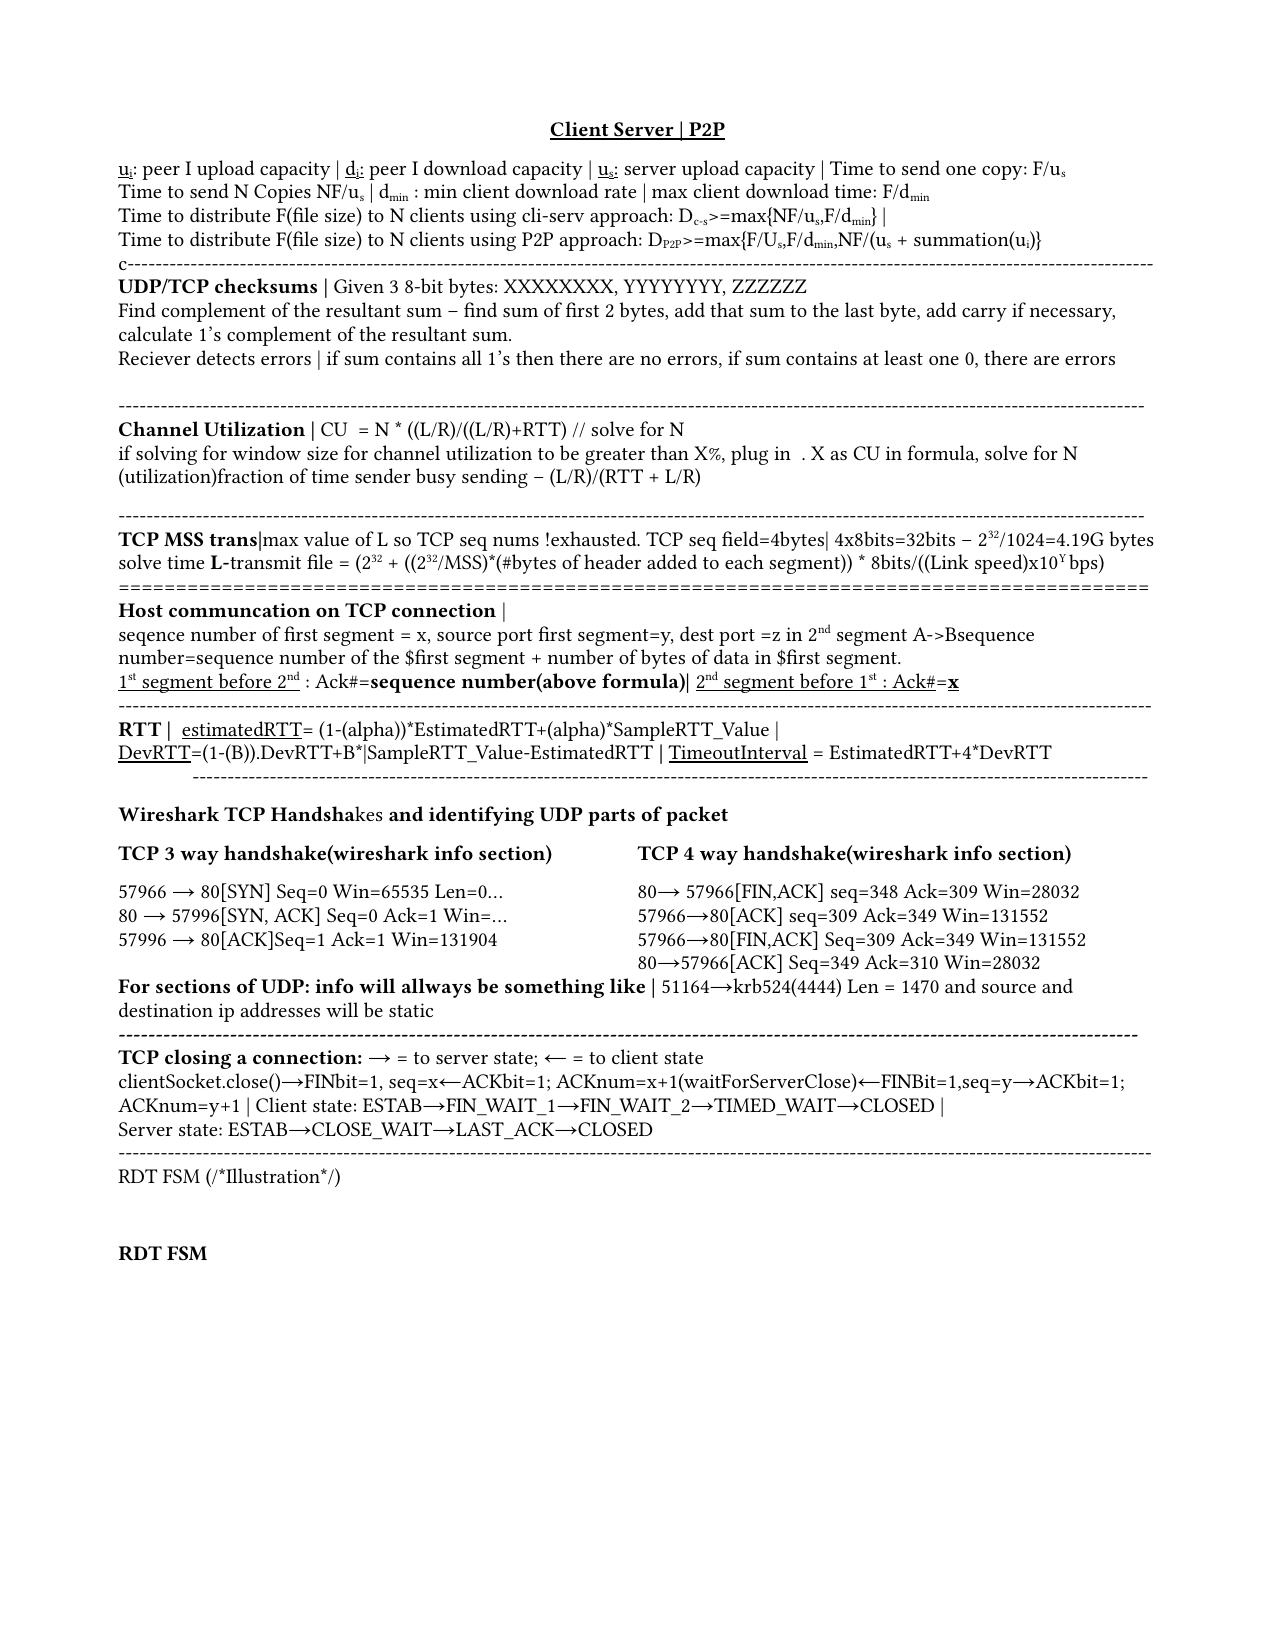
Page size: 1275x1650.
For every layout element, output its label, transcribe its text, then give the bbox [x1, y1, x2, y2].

table_cell 57966 → 80[SYN] Seq=0 Win=65535 Len=0... [118, 880, 637, 903]
table_cell 57966→80[FIN,ACK] Seq=309 Ack=349 Win=131552 [638, 927, 1157, 951]
text ui: peer I upload capacity | di: peer I download capacity | us: server upload capacity | Time to send one copy: F/us Time to send N Copies NF/us | dmin : min client download rate | max client download time: F/dmin Time to distribute F(file size) to N clients using cli-serv approach: Dc-s>=max{NF/us,F/dmin} | Time to distribute F(file size) to N clients using P2P approach: DP2P>=max{F/Us,F/dmin,NF/(us + summation(ui)} c--------------------------------------------------------------------------------------------------------------------------------------------------UDP/TCP checksums | Given 3 8-bit bytes: XXXXXXXX, YYYYYYYY, ZZZZZZ Find complement of the resultant sum – find sum of first 2 bytes, add that sum to the last byte, add carry if necessary, calculate 1’s complement of the resultant sum. Reciever detects errors | if sum contains all 1’s then there are no errors, if sum contains at least one 0, there are errors --------------------------------------------------------------------------------------------------------------------------------------------------Channel Utilization | CU = N * ((L/R)/((L/R)+RTT) // solve for N if solving for window size for channel utilization to be greater than X%, plug in . X as CU in formula, solve for N (utilization)fraction of time sender busy sending – (L/R)/(RTT + L/R) [118, 156, 1157, 489]
table_cell 80 → 57996[SYN, ACK] Seq=0 Ack=1 Win=... [118, 904, 637, 927]
text --------------------------------------------------------------------------------------------------------------------------------------------------TCP MSS trans|max value of L so TCP seq nums !exhausted. TCP seq field=4bytes| 4x8bits=32bits – 232/1024=4.19G bytes solve time L-transmit file = (232 + ((232/MSS)*(#bytes of header added to each segment)) * 8bits/((Link speed)x10Y bps) ==========================================================================================Host communcation on TCP connection | seqence number of first segment = x, source port first segment=y, dest port =z in 2nd segment A->Bsequence number=sequence number of the $first segment + number of bytes of data in $first segment. 1st segment before 2nd : Ack#=sequence number(above formula)| 2nd segment before 1st : Ack#=x ---------------------------------------------------------------------------------------------------------------------------------------------------RTT | estimatedRTT= (1-(alpha))*EstimatedRTT+(alpha)*SampleRTT_Value | DevRTT=(1-(B)).DevRTT+B*|SampleRTT_Value-EstimatedRTT | TimeoutInterval = EstimatedRTT+4*DevRTT ---------------------------------------------------------------------------------------------------------------------------------------- [118, 503, 1157, 788]
table_header TCP 4 way handshake(wireshark info section) [638, 841, 1157, 880]
text Client Server | P2P [118, 118, 1157, 142]
table_cell [118, 951, 637, 975]
table_cell 80→ 57966[FIN,ACK] seq=348 Ack=309 Win=28032 [638, 880, 1157, 903]
table_cell 80→57966[ACK] Seq=349 Ack=310 Win=28032 [638, 951, 1157, 975]
text Wireshark TCP Handshakes and identifying UDP parts of packet [118, 803, 1157, 827]
table_header TCP 3 way handshake(wireshark info section) [118, 841, 637, 880]
table_cell 57966→80[ACK] seq=309 Ack=349 Win=131552 [638, 904, 1157, 927]
text For sections of UDP: info will allways be something like | 51164→krb524(4444) Len = 1470 and source and destination ip addresses will be static -----------------------------------------------------------------------------------------------------------------------------------------TCP closing a connection: → = to server state; ← = to client state clientSocket.close()→FINbit=1, seq=x←ACKbit=1; ACKnum=x+1(waitForServerClose)←FINBit=1,seq=y→ACKbit=1; ACKnum=y+1 | Client state: ESTAB→FIN_WAIT_1→FIN_WAIT_2→TIMED_WAIT→CLOSED | Server state: ESTAB→CLOSE_WAIT→LAST_ACK→CLOSED --------------------------------------------------------------------------------------------------------------------------------------------------- RDT FSM (/*Illustration*/) [118, 975, 1157, 1188]
table_cell 57996 → 80[ACK]Seq=1 Ack=1 Win=131904 [118, 927, 637, 951]
text RDT FSM [118, 1241, 1157, 1265]
